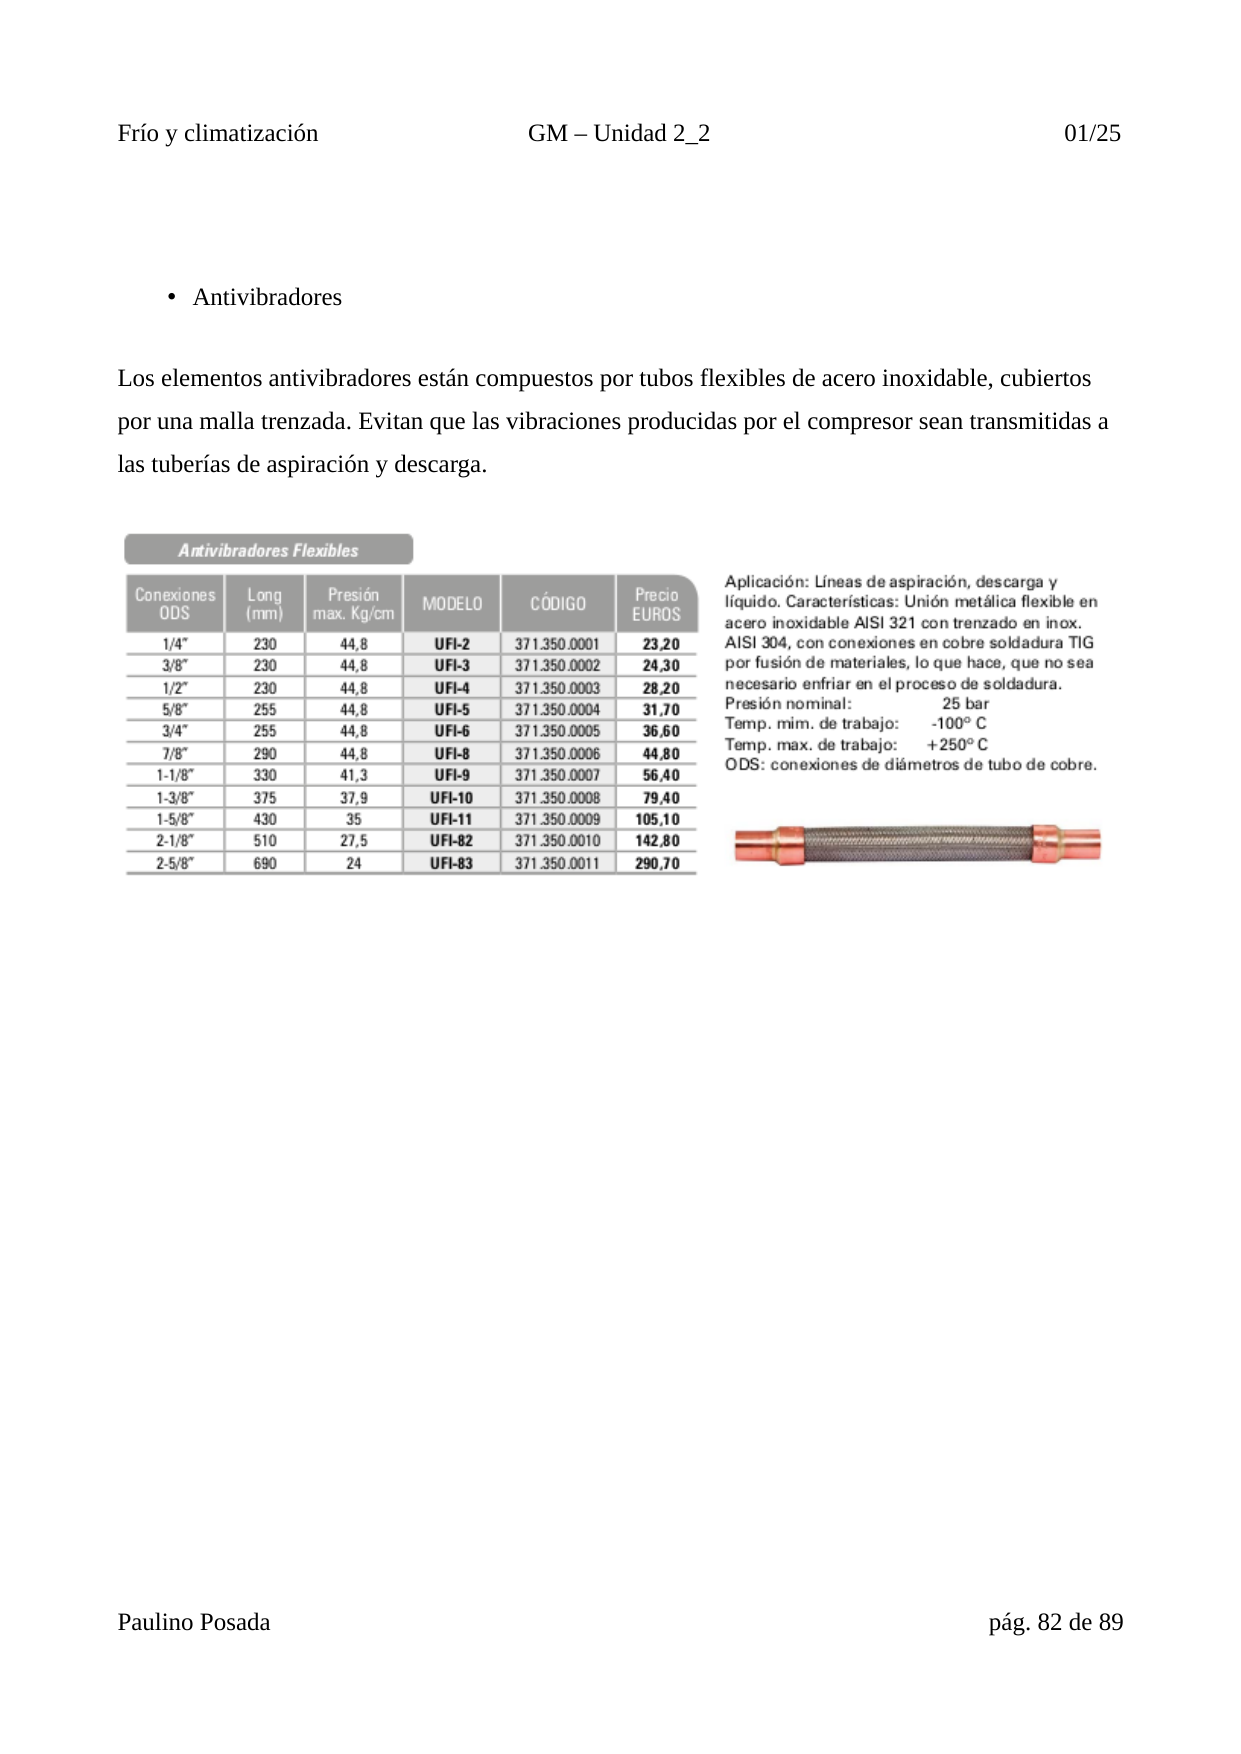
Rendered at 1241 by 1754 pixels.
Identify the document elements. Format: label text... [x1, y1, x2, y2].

text Los elementos antivibradores están compuestos por tubos flexibles de acero inoxidable, cubiertos por una malla trenzada. Evitan que las vibraciones producidas por el compresor sean transmitidas a las tuberías de aspiración y descarga. [117, 363, 1123, 478]
picture [117, 526, 1122, 889]
list Antivibradores [167, 282, 1123, 311]
